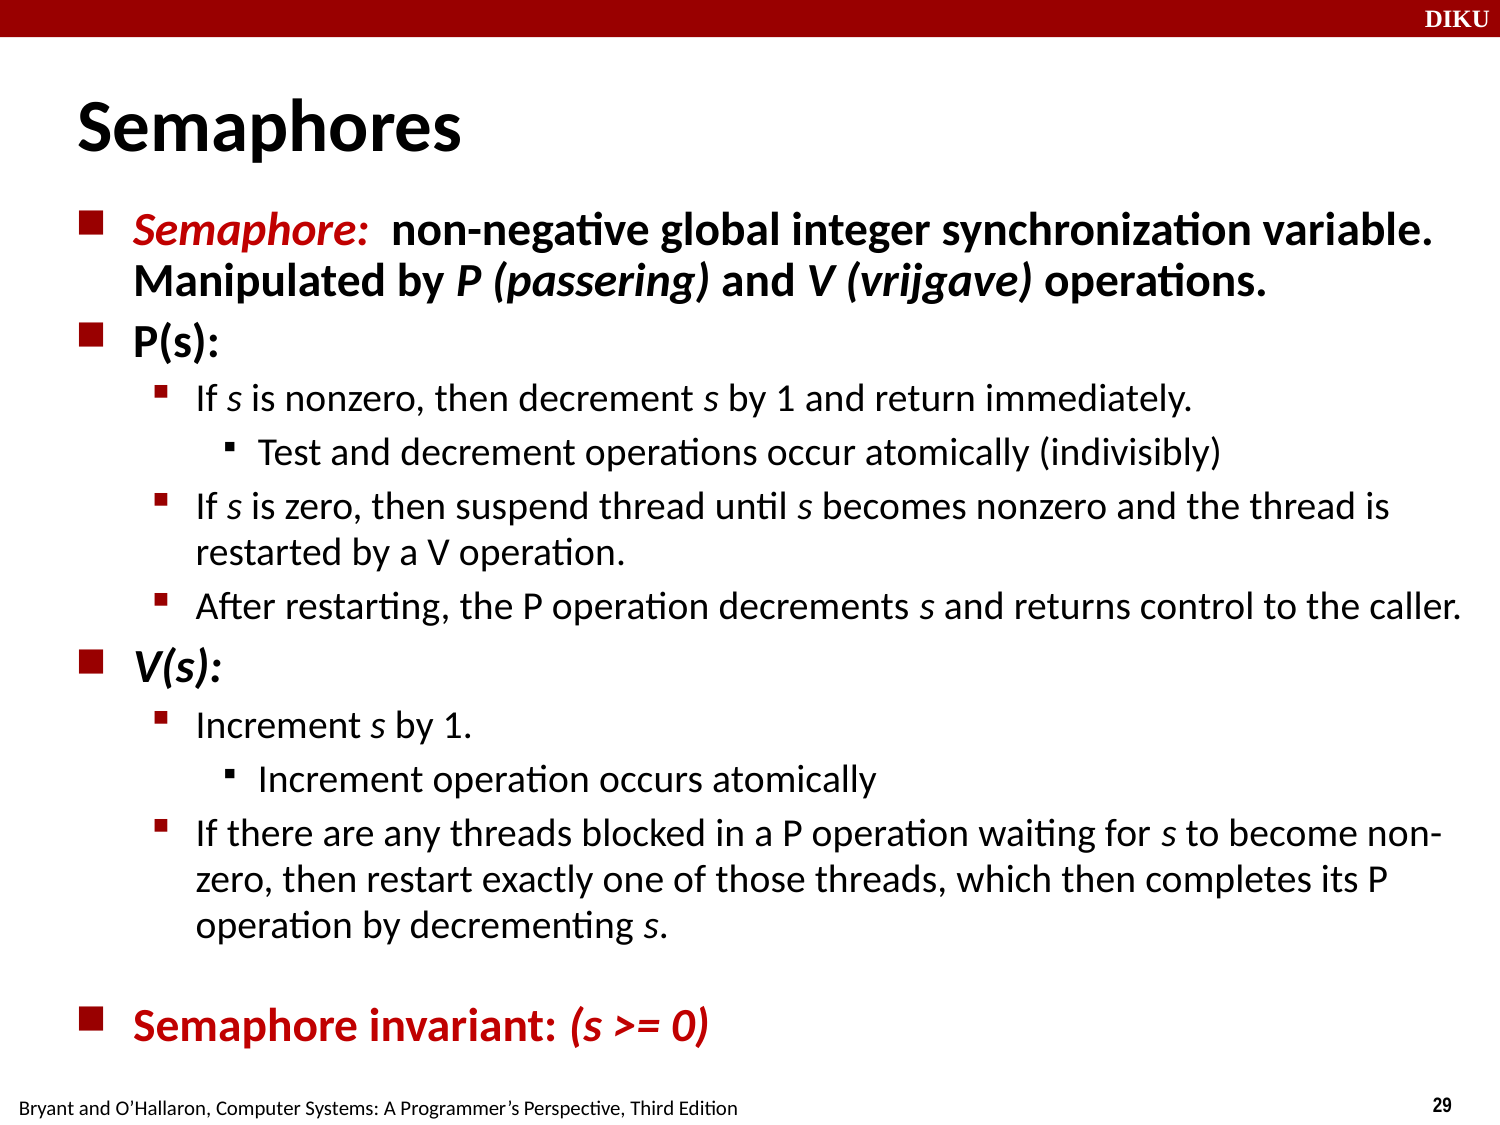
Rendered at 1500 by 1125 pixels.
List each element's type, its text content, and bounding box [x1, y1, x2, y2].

text_box Semaphore: non-negative global integer synchronization variable. Manipulated by P (passering) and V (vrijgave) operations. P(s): If s is nonzero, then decrement s by 1 and return immediately. Test and decrement operations occur atomically (indivisibly) If s is zero, then suspend thread until s becomes nonzero and the thread is restarted by a V operation. After restarting, the P operation decrements s and returns control to the caller. V(s): Increment s by 1. Increment operation occurs atomically If there are any threads blocked in a P operation waiting for s to become non-zero, then restart exactly one of those threads, which then completes its P operation by decrementing s. Semaphore invariant: (s >= 0) [65, 196, 1483, 1088]
text_box Semaphores [62, 75, 1336, 169]
